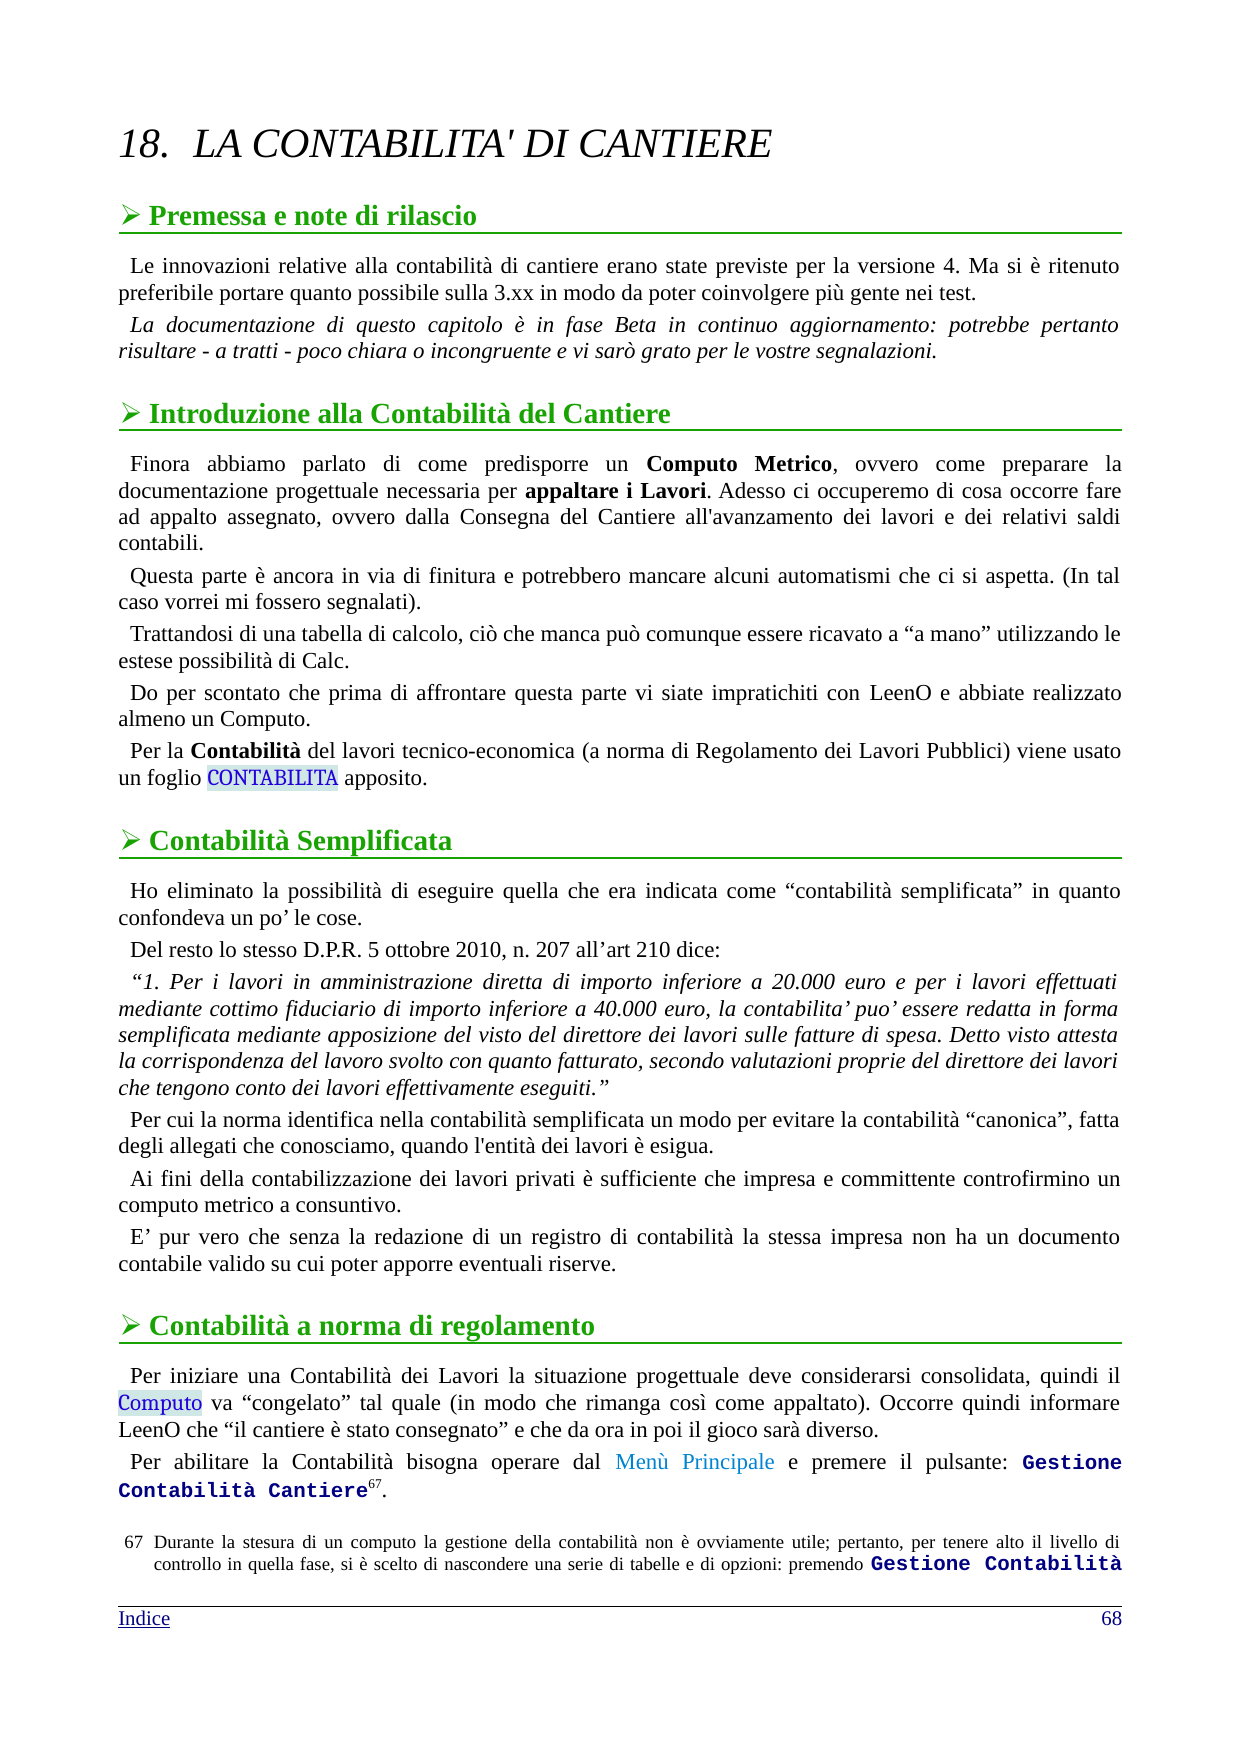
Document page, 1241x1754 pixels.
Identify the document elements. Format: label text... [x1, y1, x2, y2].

text Do per scontato che prima di affrontare questa parte vi siate impratichiti con LeenO e abbiate realizzato almeno un Computo. [118, 679, 1122, 732]
text Le innovazioni relative alla contabilità di cantiere erano state previste per la versione 4. Ma si è ritenuto preferibile portare quanto possibile sulla 3.xx in modo da poter coinvolgere più gente nei test. [118, 252, 1122, 305]
text La documentazione di questo capitolo è in fase Beta in continuo aggiornamento: potrebbe pertanto risultare - a tratti - poco chiara o incongruente e vi sarò grato per le vostre segnalazioni. [118, 311, 1122, 364]
text Per la Contabilità del lavori tecnico-economica (a norma di Regolamento dei Lavori Pubblici) viene usato un foglio CONTABILITA apposito. [118, 738, 1122, 791]
text Ai fini della contabilizzazione dei lavori privati è sufficiente che impresa e committente controfirmino un computo metrico a consuntivo. [118, 1165, 1122, 1217]
text Durante la stesura di un computo la gestione della contabilità non è ovviamente utile; pertanto, per tenere alto il livello di controllo in quella fase, si è scelto di nascondere una serie di tabelle e di opzioni: premendo Gestione Contabilità [124, 1531, 1122, 1576]
text Per abilitare la Contabilità bisogna operare dal Menù Principale e premere il pulsante: Gestione Contabilità Cantiere. [118, 1448, 1122, 1503]
subtitle Introduzione alla Contabilità del Cantiere [119, 396, 1122, 429]
text Del resto lo stesso D.P.R. 5 ottobre 2010, n. 207 all’art 210 dice: [118, 936, 1122, 962]
text Finora abbiamo parlato di come predisporre un Computo Metrico, ovvero come preparare la documentazione progettuale necessaria per appaltare i Lavori. Adesso ci occuperemo di cosa occorre fare ad appalto assegnato, ovvero dalla Consegna del Cantiere all'avanzamento dei lavori e dei relativi saldi contabili. [118, 450, 1122, 556]
subtitle LA CONTABILITA' DI CANTIERE [118, 118, 1122, 166]
text Questa parte è ancora in via di finitura e potrebbero mancare alcuni automatismi che ci si aspetta. (In tal caso vorrei mi fossero segnalati). [118, 562, 1122, 614]
text Ho eliminato la possibilità di eseguire quella che era indicata come “contabilità semplificata” in quanto confondeva un po’ le cose. [118, 877, 1122, 930]
text “1. Per i lavori in amministrazione diretta di importo inferiore a 20.000 euro e per i lavori effettuati mediante cottimo fiduciario di importo inferiore a 40.000 euro, la contabilita’ puo’ essere redatta in forma semplificata mediante apposizione del visto del direttore dei lavori sulle fatture di spesa. Detto visto attesta la corrispondenza del lavoro svolto con quanto fatturato, secondo valutazioni proprie del direttore dei lavori che tengono conto dei lavori effettivamente eseguiti.” [118, 968, 1122, 1100]
text Trattandosi di una tabella di calcolo, ciò che manca può comunque essere ricavato a “a mano” utilizzando le estese possibilità di Calc. [118, 620, 1122, 673]
text Per iniziare una Contabilità dei Lavori la situazione progettuale deve considerarsi consolidata, quindi il Computo va “congelato” tal quale (in modo che rimanga così come appaltato). Occorre quindi informare LeenO che “il cantiere è stato consegnato” e che da ora in poi il gioco sarà diverso. [118, 1363, 1122, 1442]
subtitle Contabilità a norma di regolamento [119, 1308, 1122, 1342]
subtitle Premessa e note di rilascio [119, 198, 1122, 232]
text E’ pur vero che senza la redazione di un registro di contabilità la stessa impresa non ha un documento contabile valido su cui poter apporre eventuali riserve. [118, 1223, 1122, 1276]
subtitle Contabilità Semplificata [119, 823, 1122, 857]
text Per cui la norma identifica nella contabilità semplificata un modo per evitare la contabilità “canonica”, fatta degli allegati che conosciamo, quando l'entità dei lavori è esigua. [118, 1106, 1122, 1159]
